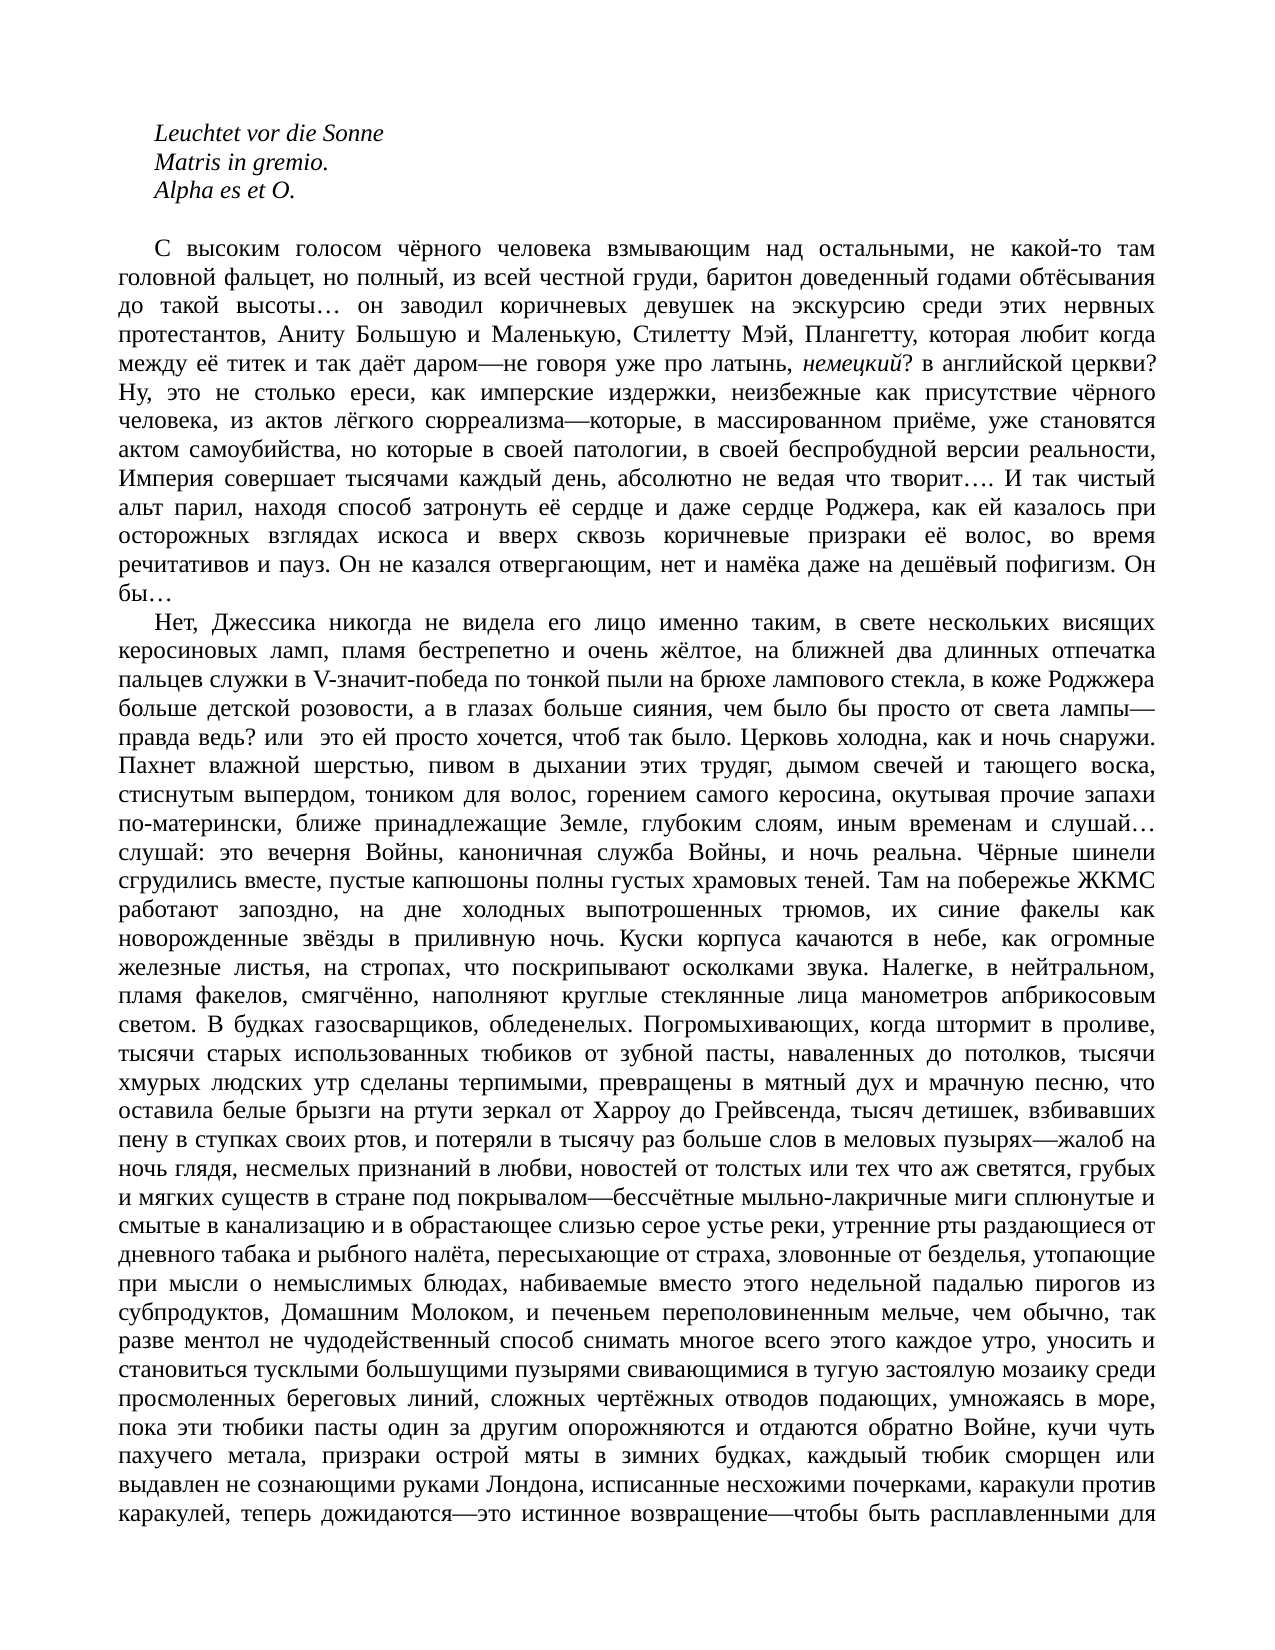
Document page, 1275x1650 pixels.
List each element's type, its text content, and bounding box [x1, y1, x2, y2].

text Нет, Джессика никогда не видела его лицо именно таким, в свете нескольких висящих керосиновых ламп, пламя бестрепетно и очень жёлтое, на ближней два длинных отпечатка пальцев служки в V-значит-победа по тонкой пыли на брюхе лампового стекла, в коже Роджжера больше детской розовости, а в глазах больше сияния, чем было бы просто от света лампы—правда ведь? или это ей просто хочется, чтоб так было. Церковь холодна, как и ночь снаружи. Пахнет влажной шерстью, пивом в дыхании этих трудяг, дымом свечей и тающего воска, стиснутым выпердом, тоником для волос, горением самого керосина, окутывая прочие запахи по-матерински, ближе принадлежащие Земле, глубоким слоям, иным временам и слушай… слушай: это вечерня Войны, каноничная служба Войны, и ночь реальна. Чёрные шинели сгрудились вместе, пустые капюшоны полны густых храмовых теней. Там на побережье ЖКМС работают запоздно, на дне холодных выпотрошенных трюмов, их синие факелы как новорожденные звёзды в приливную ночь. Куски корпуса качаются в небе, как огромные железные листья, на стропах, что поскрипывают осколками звука. Налегке, в нейтральном, пламя факелов, смягчённо, наполняют круглые стеклянные лица манометров апбрикосовым светом. В будках газосварщиков, обледенелых. Погромыхивающих, когда штормит в проливе, тысячи старых использованных тюбиков от зубной пасты, наваленных до потолков, тысячи хмурых людских утр сделаны терпимыми, превращены в мятный дух и мрачную песню, что оставила белые брызги на ртути зеркал от Харроу до Грейвсенда, тысяч детишек, взбивавших пену в ступках своих ртов, и потеряли в тысячу раз больше слов в меловых пузырях—жалоб на ночь глядя, несмелых признаний в любви, новостей от толстых или тех что аж светятся, грубых и мягких существ в стране под покрывалом—бессчётные мыльно-лакричные миги сплюнутые и смытые в канализацию и в обрастающее слизью серое устье реки, утренние рты раздающиеся от дневного табака и рыбного налёта, пересыхающие от страха, зловонные от безделья, утопающие при мысли о немыслимых блюдах, набиваемые вместо этого недельной падалью пирогов из субпродуктов, Домашним Молоком, и печеньем переполовиненным мельче, чем обычно, так разве ментол не чудодейственный способ снимать многое всего этого каждое утро, уносить и становиться тусклыми большущими пузырями свивающимися в тугую застоялую мозаику среди просмоленных береговых линий, сложных чертёжных отводов подающих, умножаясь в море, пока эти тюбики пасты один за другим опорожняются и отдаются обратно Войне, кучи чуть пахучего метала, призраки острой мяты в зимних будках, каждыый тюбик сморщен или выдавлен не сознающими руками Лондона, исписанные несхожими почерками, каракули против каракулей, теперь дожидаются—это истинное возвращение—чтобы быть расплавленными для [118, 607, 1157, 1527]
text Leuchtet vor die Sonne [118, 118, 1157, 147]
text Alpha es et O. [118, 176, 1157, 204]
text Matris in gremio. [118, 147, 1157, 176]
text С высоким голосом чёрного человека взмывающим над остальными, не какой-то там головной фальцет, но полный, из всей честной груди, баритон доведенный годами обтёсывания до такой высоты… он заводил коричневых девушек на экскурсию среди этих нервных протестантов, Аниту Большую и Маленькую, Стилетту Мэй, Плангетту, которая любит когда между её титек и так даёт даром—не говоря уже про латынь, немецкий? в английской церкви? Ну, это не столько ереси, как имперские издержки, неизбежные как присутствие чёрного человека, из актов лёгкого сюрреализма—которые, в массированном приёме, уже становятся актом самоубийства, но которые в своей патологии, в своей беспробудной версии реальности, Империя совершает тысячами каждый день, абсолютно не ведая что творит…. И так чистый альт парил, находя способ затронуть её сердце и даже сердце Роджера, как ей казалось при осторожных взглядах искоса и вверх сквозь коричневые призраки её волос, во время речитативов и пауз. Он не казался отвергающим, нет и намёка даже на дешёвый пофигизм. Он бы… [118, 233, 1157, 607]
